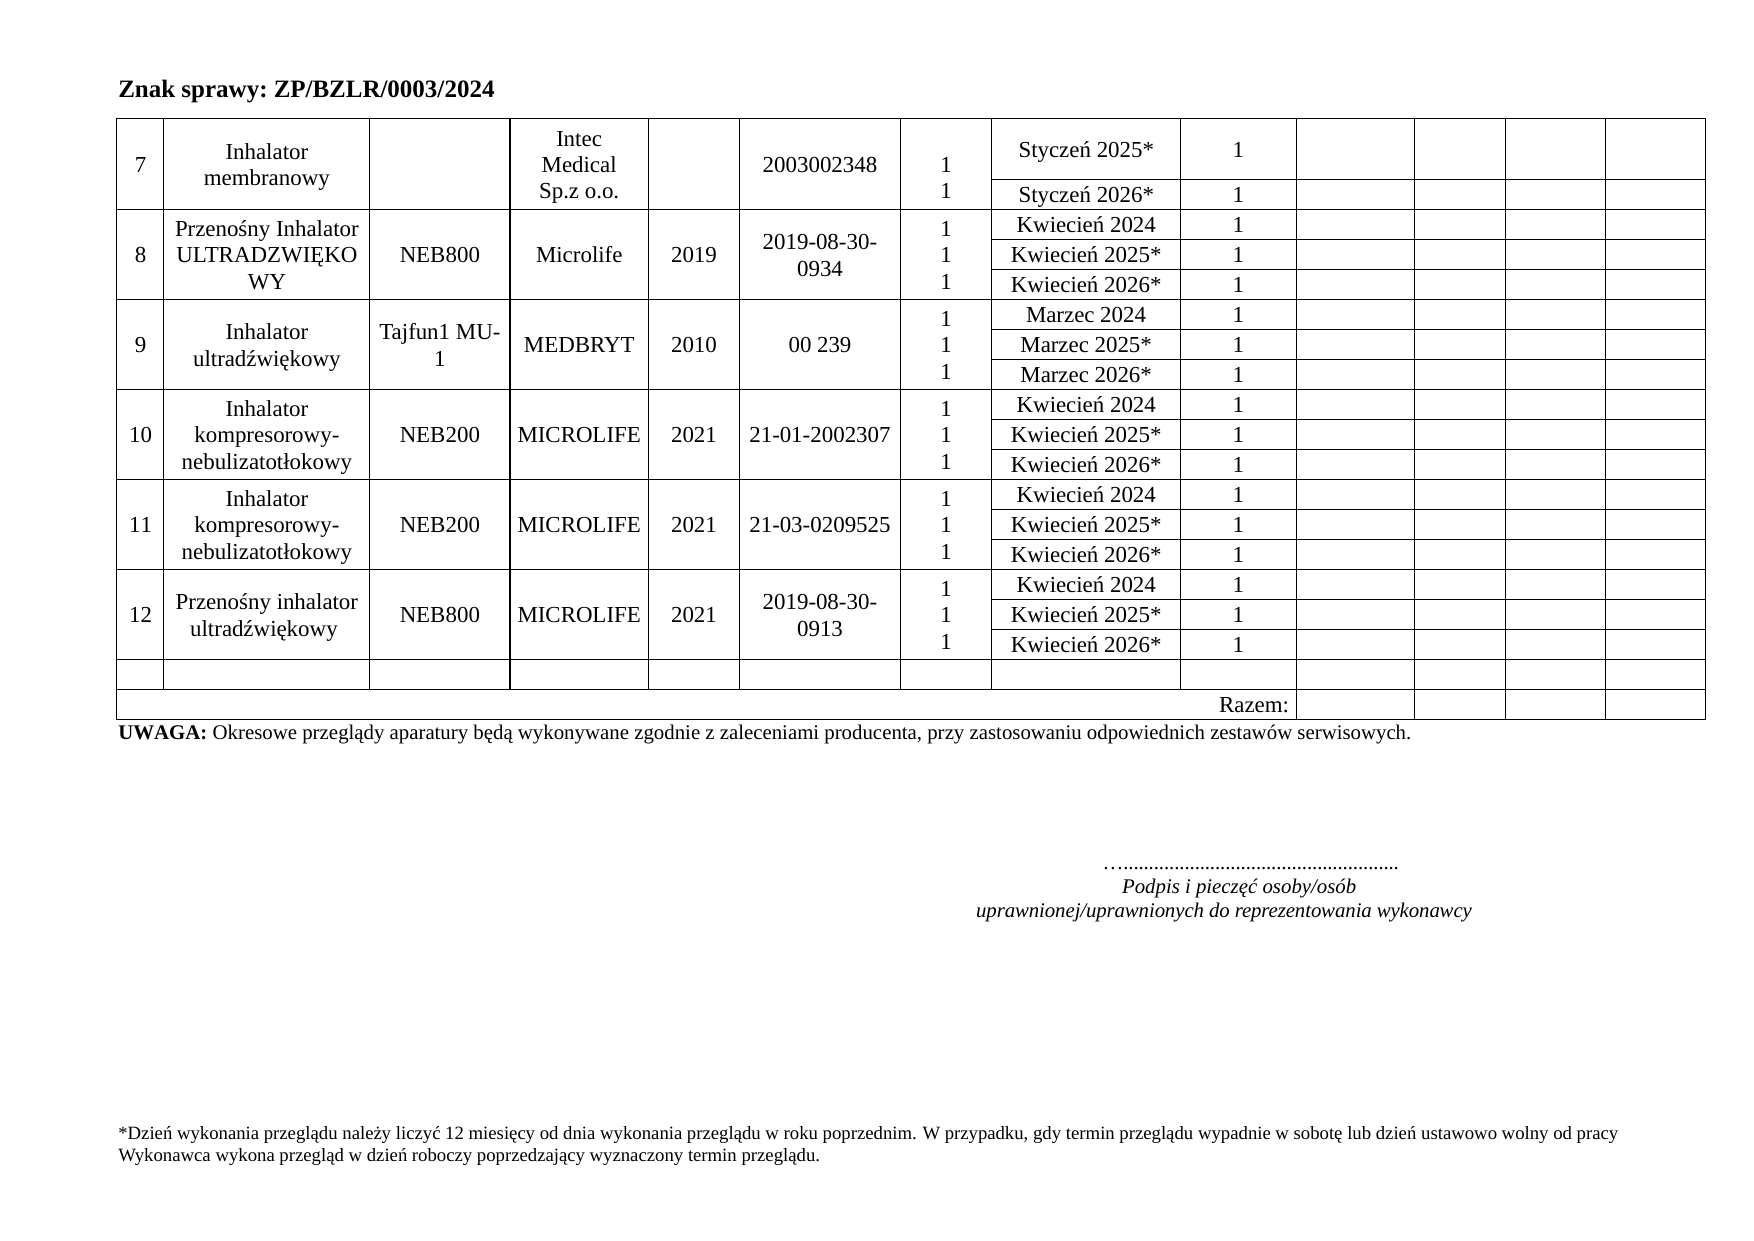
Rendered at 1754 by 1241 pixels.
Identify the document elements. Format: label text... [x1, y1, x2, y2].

text uprawnionej/uprawnionych do reprezentowania wykonawcy [118, 898, 1619, 922]
table_cell [1606, 570, 1705, 599]
table_cell [1297, 540, 1414, 569]
table_cell [1415, 300, 1505, 329]
table_cell [1606, 180, 1705, 209]
table_cell [1415, 510, 1505, 539]
table_cell [1606, 330, 1705, 359]
table_cell [1606, 630, 1705, 659]
table_cell Przenośny inhalator ultradźwiękowy [164, 570, 369, 659]
table_cell [1415, 210, 1505, 239]
table_cell [1606, 510, 1705, 539]
table_cell [1506, 180, 1605, 209]
table_cell 1 [1181, 420, 1296, 449]
table_cell [1415, 690, 1505, 719]
table_cell [1297, 630, 1414, 659]
table_cell [1297, 690, 1414, 719]
table_cell [1606, 660, 1705, 689]
table_cell Tajfun1 MU-1 [370, 300, 509, 389]
table_cell [164, 660, 369, 689]
table_cell 1 [1181, 330, 1296, 359]
table_cell [1415, 270, 1505, 299]
table_cell Marzec 2025* [992, 330, 1180, 359]
table_cell MEDBRYT [511, 300, 648, 389]
table_cell [1506, 480, 1605, 509]
table_cell Kwiecień 2025* [992, 420, 1180, 449]
table_cell [1606, 270, 1705, 299]
table_cell 1 [1181, 180, 1296, 209]
table_cell 2019-08-30-0934 [740, 210, 900, 299]
table_cell [1506, 420, 1605, 449]
table_cell Inhalator kompresorowy- nebulizatotłokowy [164, 390, 369, 479]
table_cell Kwiecień 2026* [992, 270, 1180, 299]
table_cell 8 [117, 210, 163, 299]
table_cell [740, 660, 900, 689]
table_cell 1 1 1 [901, 390, 991, 479]
table_cell 2021 [649, 570, 739, 659]
table_cell [1506, 540, 1605, 569]
table_cell [1297, 450, 1414, 479]
table_cell 7 [117, 119, 163, 209]
table_cell [1297, 300, 1414, 329]
table_cell 1 [1181, 510, 1296, 539]
table_cell Kwiecień 2025* [992, 510, 1180, 539]
table_cell 1 [1181, 270, 1296, 299]
table_cell [1415, 330, 1505, 359]
table_cell [1506, 660, 1605, 689]
table_cell [649, 660, 739, 689]
table_cell [1297, 270, 1414, 299]
table_cell [1297, 600, 1414, 629]
table_cell 2010 [649, 300, 739, 389]
table_cell [1606, 119, 1705, 179]
table_cell MICROLIFE [511, 570, 648, 659]
table_cell [1181, 660, 1296, 689]
table_cell 2019 [649, 210, 739, 299]
table_cell 1 [1181, 570, 1296, 599]
table_cell [1506, 690, 1605, 719]
table_cell 1 1 1 [901, 480, 991, 569]
table_cell 11 [117, 480, 163, 569]
table_cell NEB800 [370, 210, 509, 299]
table_cell [1606, 420, 1705, 449]
table_cell [1506, 510, 1605, 539]
table_cell [1606, 690, 1705, 719]
table_cell [1506, 119, 1605, 179]
table_cell 1 [1181, 119, 1296, 179]
table_cell Intec Medical Sp.z o.o. [511, 119, 648, 209]
table_cell [1415, 420, 1505, 449]
table_cell [1506, 390, 1605, 419]
table_cell 21-03-0209525 [740, 480, 900, 569]
table_cell [1415, 570, 1505, 599]
table_cell [1506, 600, 1605, 629]
table_cell [1606, 450, 1705, 479]
table_cell Kwiecień 2026* [992, 540, 1180, 569]
table_cell [1415, 360, 1505, 389]
table_cell [1297, 420, 1414, 449]
table_cell Kwiecień 2025* [992, 240, 1180, 269]
table_cell [1606, 300, 1705, 329]
table_cell 1 [1181, 540, 1296, 569]
table_cell [1506, 570, 1605, 599]
table_cell [1415, 660, 1505, 689]
table_cell [1297, 210, 1414, 239]
table_cell [1506, 240, 1605, 269]
table_cell [1606, 240, 1705, 269]
table_cell [1297, 390, 1414, 419]
table_cell 1 1 1 [901, 570, 991, 659]
table_cell 1 [1181, 300, 1296, 329]
table_cell Inhalator ultradźwiękowy [164, 300, 369, 389]
table_cell [1506, 630, 1605, 659]
text Podpis i pieczęć osoby/osób [561, 874, 1624, 898]
table_cell 1 [1181, 240, 1296, 269]
table_cell [1606, 540, 1705, 569]
table_cell [1606, 360, 1705, 389]
table_cell [1606, 600, 1705, 629]
table_cell Kwiecień 2024 [992, 480, 1180, 509]
table_cell 1 [1181, 450, 1296, 479]
text …...................................................... [1077, 850, 1619, 874]
table_cell Microlife [511, 210, 648, 299]
table_cell 10 [117, 390, 163, 479]
table_cell Kwiecień 2026* [992, 630, 1180, 659]
table_cell [1506, 270, 1605, 299]
table_cell [511, 660, 648, 689]
table_cell 2021 [649, 390, 739, 479]
table_cell NEB800 [370, 570, 509, 659]
table_cell Marzec 2026* [992, 360, 1180, 389]
table_cell [901, 660, 991, 689]
table_cell [1606, 210, 1705, 239]
table_cell 9 [117, 300, 163, 389]
table_cell Styczeń 2026* [992, 180, 1180, 209]
table_cell [1506, 360, 1605, 389]
table_cell 12 [117, 570, 163, 659]
table_cell [1297, 510, 1414, 539]
table_cell Razem: [117, 690, 1296, 719]
text UWAGA: Okresowe przeglądy aparatury będą wykonywane zgodnie z zaleceniami producenta, przy zastosowaniu odpowiednich zestawów serwisowych. [118, 720, 1624, 744]
table_cell 1 [1181, 630, 1296, 659]
table_cell [992, 660, 1180, 689]
table_cell [1297, 180, 1414, 209]
table_cell [1415, 240, 1505, 269]
table_cell Kwiecień 2024 [992, 210, 1180, 239]
table_cell [370, 660, 509, 689]
table_cell [1415, 119, 1505, 179]
table_cell 1 [1181, 480, 1296, 509]
table_cell Inhalator membranowy [164, 119, 369, 209]
table_cell [1415, 450, 1505, 479]
table_cell 00 239 [740, 300, 900, 389]
table_cell [1297, 570, 1414, 599]
table_cell 2019-08-30-0913 [740, 570, 900, 659]
table_cell [1297, 119, 1414, 179]
table_cell [649, 119, 739, 209]
table_cell 21-01-2002307 [740, 390, 900, 479]
table_cell 2021 [649, 480, 739, 569]
table_cell Kwiecień 2026* [992, 450, 1180, 479]
table_cell NEB200 [370, 390, 509, 479]
table_cell NEB200 [370, 480, 509, 569]
table_cell 1 1 1 [901, 300, 991, 389]
table_cell 2003002348 [740, 119, 900, 209]
table_cell Przenośny Inhalator ULTRADZWIĘKOWY [164, 210, 369, 299]
table_cell MICROLIFE [511, 390, 648, 479]
table_cell [1415, 180, 1505, 209]
table_cell Kwiecień 2024 [992, 570, 1180, 599]
table_cell Marzec 2024 [992, 300, 1180, 329]
table_cell Kwiecień 2025* [992, 600, 1180, 629]
table_cell [1297, 660, 1414, 689]
table_cell [1297, 330, 1414, 359]
table_cell MICROLIFE [511, 480, 648, 569]
table_cell [1415, 540, 1505, 569]
table_cell [1506, 450, 1605, 479]
table_cell [1297, 480, 1414, 509]
table_cell [1506, 210, 1605, 239]
table_cell 1 1 [901, 119, 991, 209]
table_cell Kwiecień 2024 [992, 390, 1180, 419]
table_cell [1297, 360, 1414, 389]
table_cell 1 [1181, 360, 1296, 389]
table_cell [117, 660, 163, 689]
table_cell Inhalator kompresorowy- nebulizatotłokowy [164, 480, 369, 569]
table_cell [1415, 600, 1505, 629]
table_cell [1415, 480, 1505, 509]
table_cell [1506, 300, 1605, 329]
table_cell 1 [1181, 390, 1296, 419]
table_cell 1 [1181, 210, 1296, 239]
table_cell 1 [1181, 600, 1296, 629]
table_cell [370, 119, 509, 209]
table_cell [1506, 330, 1605, 359]
table_cell [1606, 390, 1705, 419]
table_cell [1297, 240, 1414, 269]
table_cell 1 1 1 [901, 210, 991, 299]
table_cell [1606, 480, 1705, 509]
table_cell [1415, 390, 1505, 419]
table_cell [1415, 630, 1505, 659]
table_cell Styczeń 2025* [992, 119, 1180, 179]
